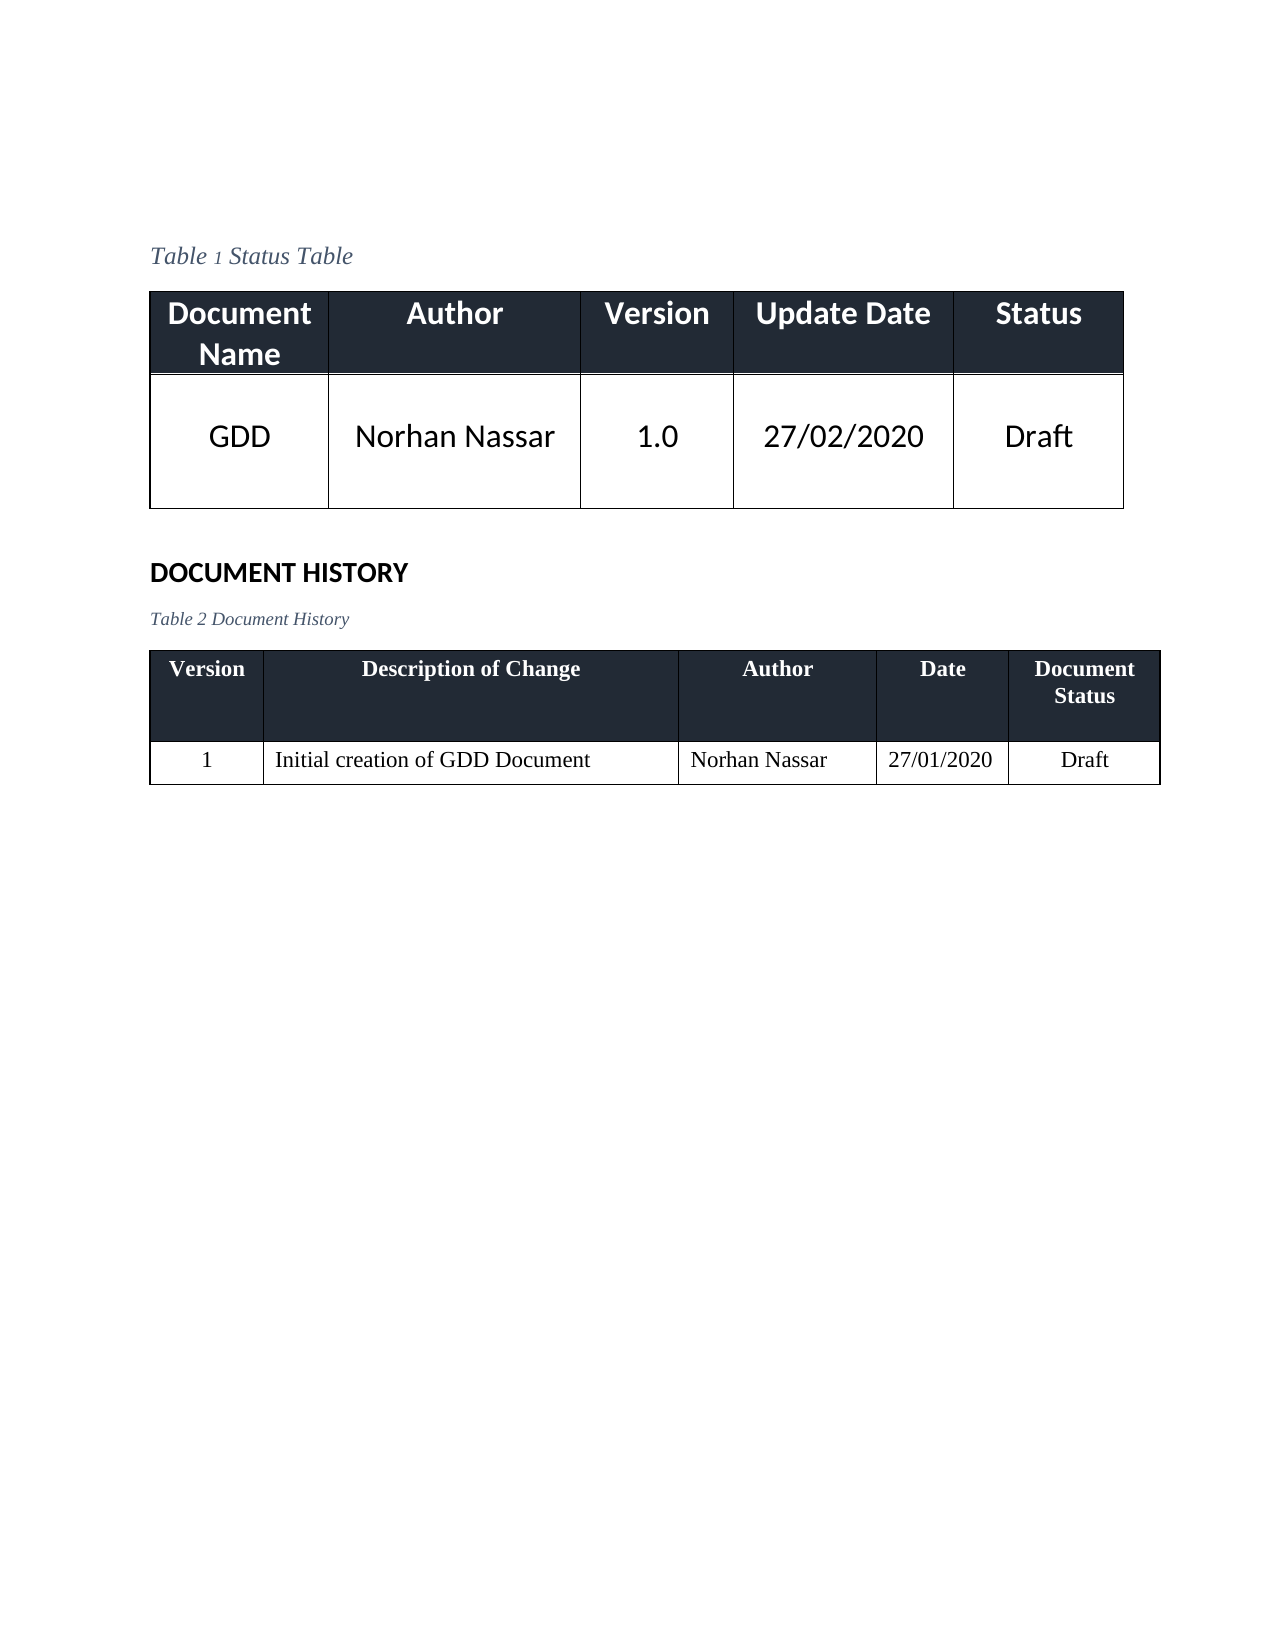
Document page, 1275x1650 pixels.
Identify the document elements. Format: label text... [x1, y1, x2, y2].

table_cell Initial creation of GDD Document [264, 742, 678, 784]
table_cell GDD [151, 375, 328, 507]
text Table 1 Status Table [150, 241, 1125, 270]
table_header Author [679, 651, 876, 741]
table_cell 27/02/2020 [734, 375, 953, 507]
table_header Document Status [1009, 651, 1159, 741]
table_header Version [151, 651, 263, 741]
table_header Date [877, 651, 1008, 741]
text Table 2 Document History [150, 608, 1125, 629]
table_header Document Name [151, 292, 328, 373]
table_cell Norhan Nassar [329, 375, 580, 507]
table_cell 27/01/2020 [877, 742, 1008, 784]
text DOCUMENT HISTORY [150, 554, 1125, 590]
table_header Update Date [734, 292, 953, 373]
table_header Author [329, 292, 580, 373]
table_cell Draft [1009, 742, 1159, 784]
table_cell 1.0 [581, 375, 733, 507]
table_header Status [954, 292, 1123, 373]
table_header Description of Change [264, 651, 678, 741]
table_cell 1 [151, 742, 263, 784]
table_cell Draft [954, 375, 1123, 507]
table_header Version [581, 292, 733, 373]
table_cell Norhan Nassar [679, 742, 876, 784]
